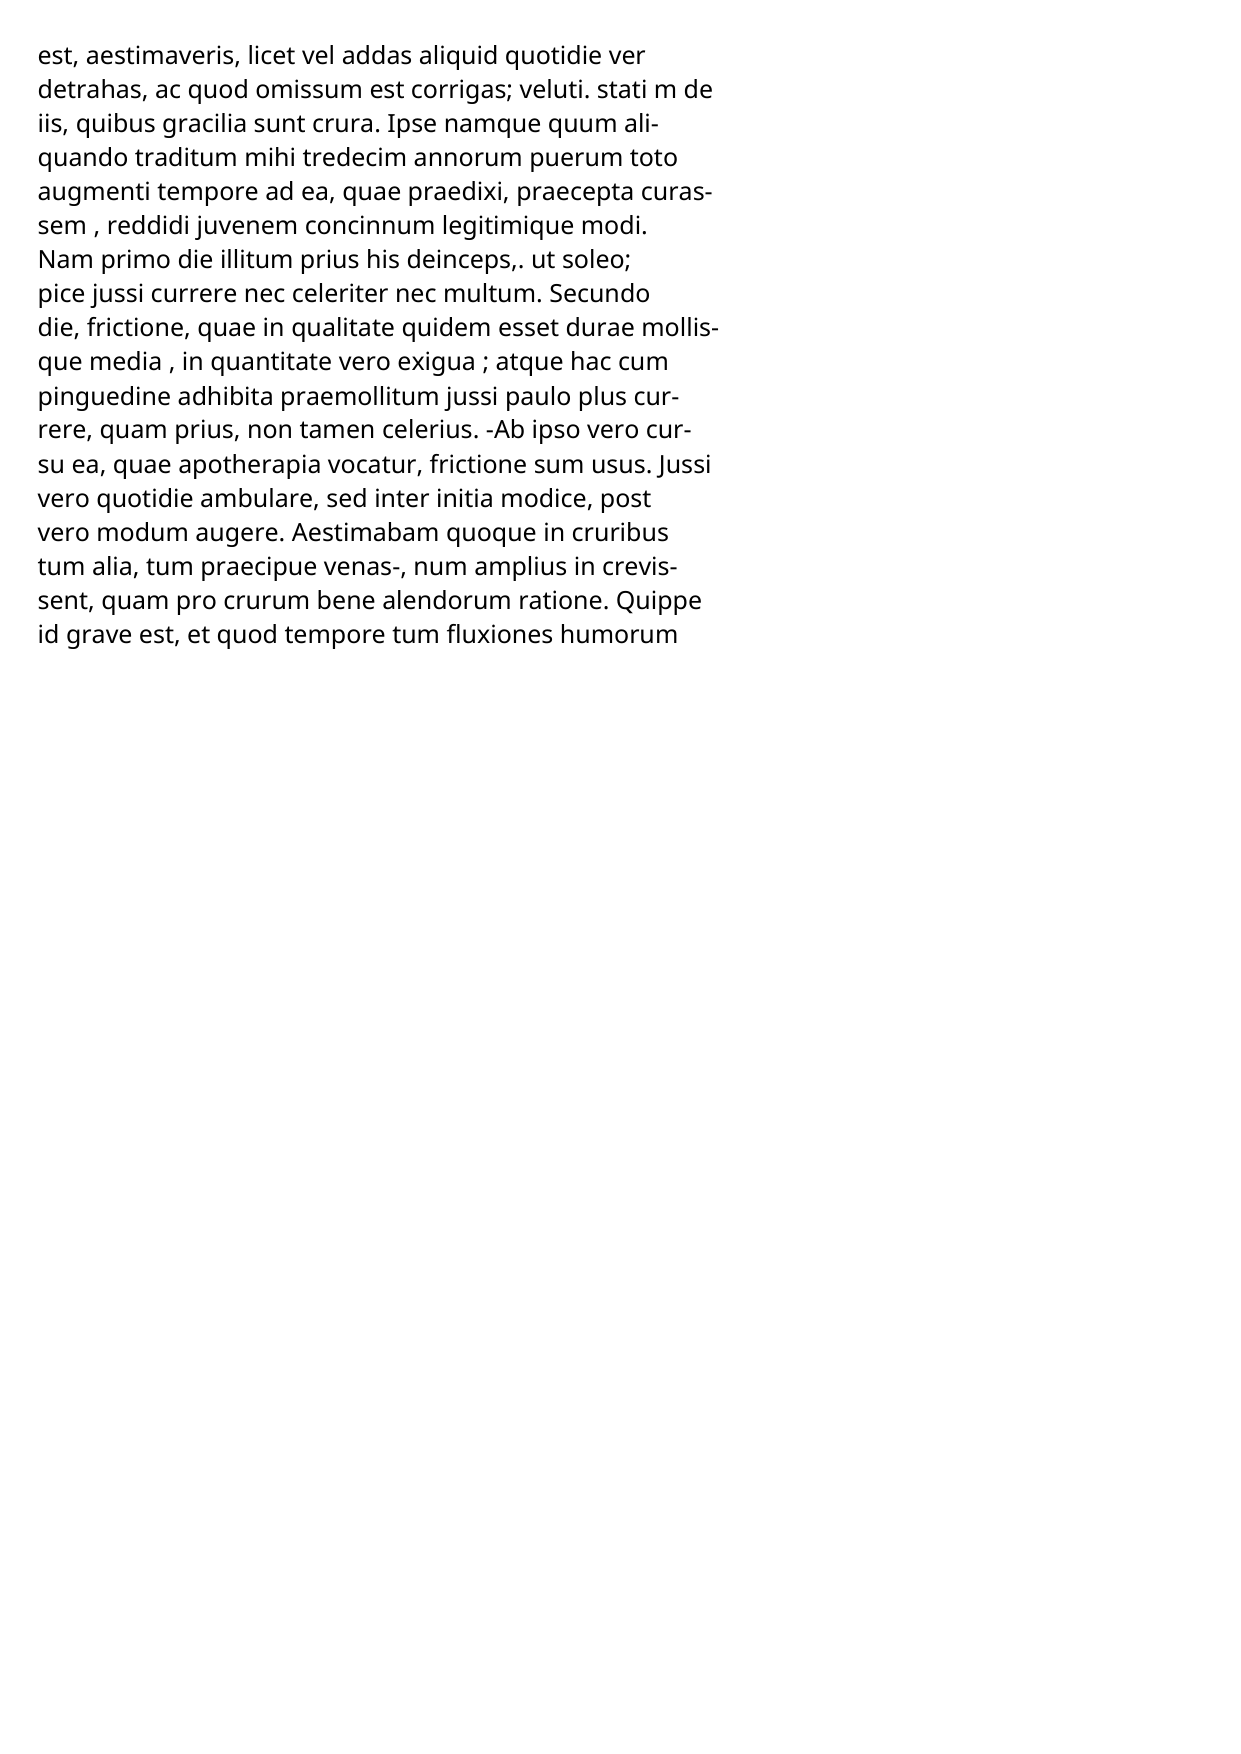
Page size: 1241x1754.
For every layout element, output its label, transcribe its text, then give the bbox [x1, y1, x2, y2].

text est, aestimaveris, licet vel addas aliquid quotidie ver detrahas, ac quod omissum est corrigas; veluti. stati m de iis, quibus gracilia sunt crura. Ipse namque quum ali- quando traditum mihi tredecim annorum puerum toto augmenti tempore ad ea, quae praedixi, praecepta curas- sem , reddidi juvenem concinnum legitimique modi. Nam primo die illitum prius his deinceps,. ut soleo; pice jussi currere nec celeriter nec multum. Secundo die, frictione, quae in qualitate quidem esset durae mollis- que media , in quantitate vero exigua ; atque hac cum pinguedine adhibita praemollitum jussi paulo plus cur- rere, quam prius, non tamen celerius. -Ab ipso vero cur- su ea, quae apotherapia vocatur, frictione sum usus. Jussi vero quotidie ambulare, sed inter initia modice, post vero modum augere. Aestimabam quoque in cruribus tum alia, tum praecipue venas-, num amplius in crevis- sent, quam pro crurum bene alendorum ratione. Quippe id grave est, et quod tempore tum fluxiones humorum [37, 37, 1203, 651]
